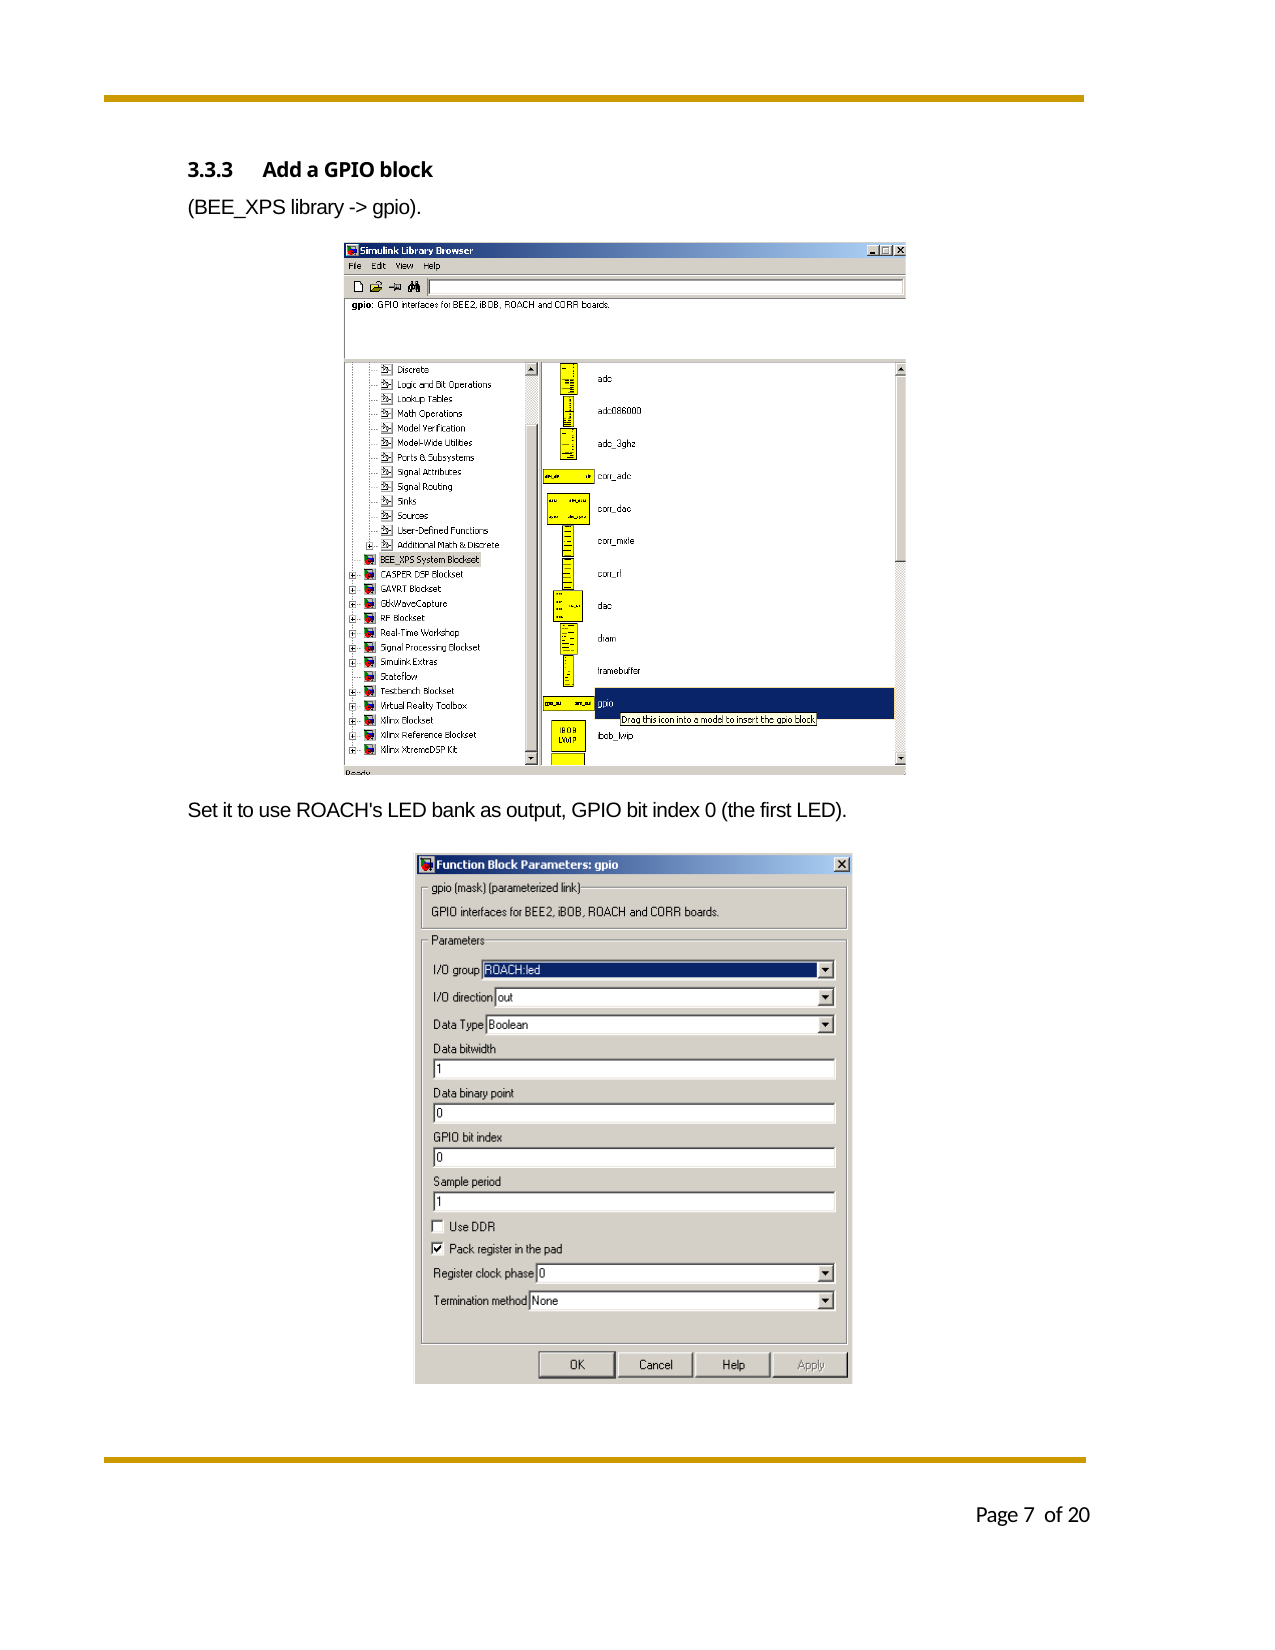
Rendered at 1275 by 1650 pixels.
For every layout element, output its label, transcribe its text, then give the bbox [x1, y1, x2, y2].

picture [343, 242, 906, 775]
text (BEE_XPS library -> gpio). [187, 195, 1062, 219]
picture [413, 852, 853, 1384]
subtitle Add a GPIO block [187, 155, 1062, 183]
text Set it to use ROACH's LED bank as output, GPIO bit index 0 (the first LED). [187, 798, 1062, 822]
